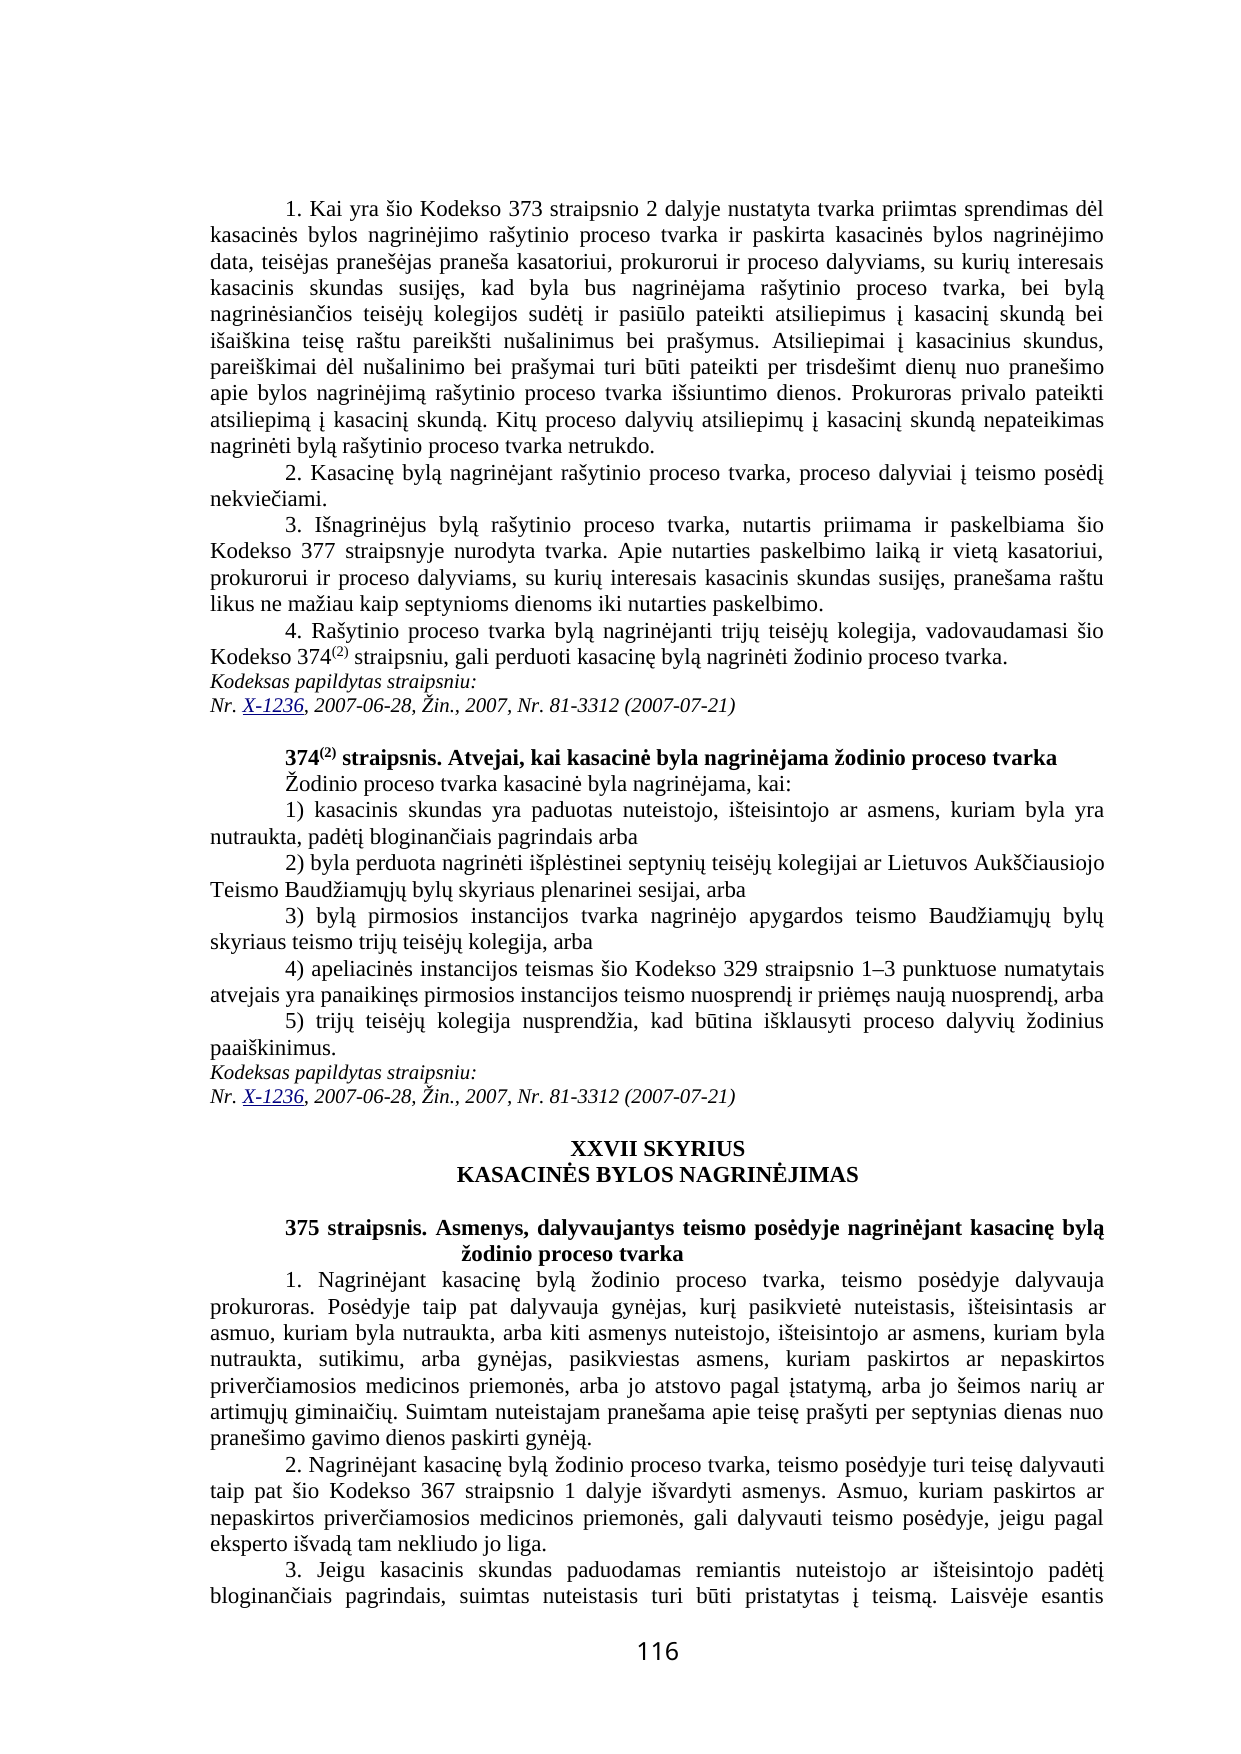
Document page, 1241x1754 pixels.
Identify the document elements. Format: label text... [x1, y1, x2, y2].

text 3) bylą pirmosios instancijos tvarka nagrinėjo apygardos teismo Baudžiamųjų bylų skyriaus teismo trijų teisėjų kolegija, arba [210, 902, 1106, 955]
text 1) kasacinis skundas yra paduotas nuteistojo, išteisintojo ar asmens, kuriam byla yra nutraukta, padėtį bloginančiais pagrindais arba [210, 797, 1106, 849]
text 1. Nagrinėjant kasacinę bylą žodinio proceso tvarka, teismo posėdyje dalyvauja prokuroras. Posėdyje taip pat dalyvauja gynėjas, kurį pasikvietė nuteistasis, išteisintasis ar asmuo, kuriam byla nutraukta, arba kiti asmenys nuteistojo, išteisintojo ar asmens, kuriam byla nutraukta, sutikimu, arba gynėjas, pasikviestas asmens, kuriam paskirtos ar nepaskirtos priverčiamosios medicinos priemonės, arba jo atstovo pagal įstatymą, arba jo šeimos narių ar artimųjų giminaičių. Suimtam nuteistajam pranešama apie teisę prašyti per septynias dienas nuo pranešimo gavimo dienos paskirti gynėją. [210, 1266, 1106, 1451]
subtitle XXVII skyrius [210, 1134, 1106, 1161]
text 374(2) straipsnis. Atvejai, kai kasacinė byla nagrinėjama žodinio proceso tvarka [285, 744, 1106, 770]
text 3. Jeigu kasacinis skundas paduodamas remiantis nuteistojo ar išteisintojo padėtį bloginančiais pagrindais, suimtas nuteistasis turi būti pristatytas į teismą. Laisvėje esantis [210, 1556, 1106, 1609]
text 2) byla perduota nagrinėti išplėstinei septynių teisėjų kolegijai ar Lietuvos Aukščiausiojo Teismo Baudžiamųjų bylų skyriaus plenarinei sesijai, arba [210, 849, 1106, 902]
text Nr. X-1236, 2007-06-28, Žin., 2007, Nr. 81-3312 (2007-07-21) [210, 1084, 1106, 1108]
text Nr. X-1236, 2007-06-28, Žin., 2007, Nr. 81-3312 (2007-07-21) [210, 693, 1106, 717]
text 3. Išnagrinėjus bylą rašytinio proceso tvarka, nutartis priimama ir paskelbiama šio Kodekso 377 straipsnyje nurodyta tvarka. Apie nutarties paskelbimo laiką ir vietą kasatoriui, prokurorui ir proceso dalyviams, su kurių interesais kasacinis skundas susijęs, pranešama raštu likus ne mažiau kaip septynioms dienoms iki nutarties paskelbimo. [210, 511, 1106, 617]
text 2. Kasacinę bylą nagrinėjant rašytinio proceso tvarka, proceso dalyviai į teismo posėdį nekviečiami. [210, 458, 1106, 511]
text Kodeksas papildytas straipsniu: [210, 669, 1106, 693]
text 375 straipsnis. Asmenys, dalyvaujantys teismo posėdyje nagrinėjant kasacinę bylą žodinio proceso tvarka [285, 1214, 1106, 1266]
text 4. Rašytinio proceso tvarka bylą nagrinėjanti trijų teisėjų kolegija, vadovaudamasi šio Kodekso 374(2) straipsniu, gali perduoti kasacinę bylą nagrinėti žodinio proceso tvarka. [210, 617, 1106, 669]
text 2. Nagrinėjant kasacinę bylą žodinio proceso tvarka, teismo posėdyje turi teisę dalyvauti taip pat šio Kodekso 367 straipsnio 1 dalyje išvardyti asmenys. Asmuo, kuriam paskirtos ar nepaskirtos priverčiamosios medicinos priemonės, gali dalyvauti teismo posėdyje, jeigu pagal eksperto išvadą tam nekliudo jo liga. [210, 1451, 1106, 1556]
text 4) apeliacinės instancijos teismas šio Kodekso 329 straipsnio 1–3 punktuose numatytais atvejais yra panaikinęs pirmosios instancijos teismo nuosprendį ir priėmęs naują nuosprendį, arba [210, 955, 1106, 1007]
text Kasacinės bylos nagrinėjimas [210, 1161, 1106, 1187]
subtitle Žodinio proceso tvarka kasacinė byla nagrinėjama, kai: [210, 770, 1106, 797]
text 1. Kai yra šio Kodekso 373 straipsnio 2 dalyje nustatyta tvarka priimtas sprendimas dėl kasacinės bylos nagrinėjimo rašytinio proceso tvarka ir paskirta kasacinės bylos nagrinėjimo data, teisėjas pranešėjas praneša kasatoriui, prokurorui ir proceso dalyviams, su kurių interesais kasacinis skundas susijęs, kad byla bus nagrinėjama rašytinio proceso tvarka, bei bylą nagrinėsiančios teisėjų kolegijos sudėtį ir pasiūlo pateikti atsiliepimus į kasacinį skundą bei išaiškina teisę raštu pareikšti nušalinimus bei prašymus. Atsiliepimai į kasacinius skundus, pareiškimai dėl nušalinimo bei prašymai turi būti pateikti per trisdešimt dienų nuo pranešimo apie bylos nagrinėjimą rašytinio proceso tvarka išsiuntimo dienos. Prokuroras privalo pateikti atsiliepimą į kasacinį skundą. Kitų proceso dalyvių atsiliepimų į kasacinį skundą nepateikimas nagrinėti bylą rašytinio proceso tvarka netrukdo. [210, 195, 1106, 458]
text Kodeksas papildytas straipsniu: [210, 1060, 1106, 1084]
text 5) trijų teisėjų kolegija nusprendžia, kad būtina išklausyti proceso dalyvių žodinius paaiškinimus. [210, 1007, 1106, 1060]
